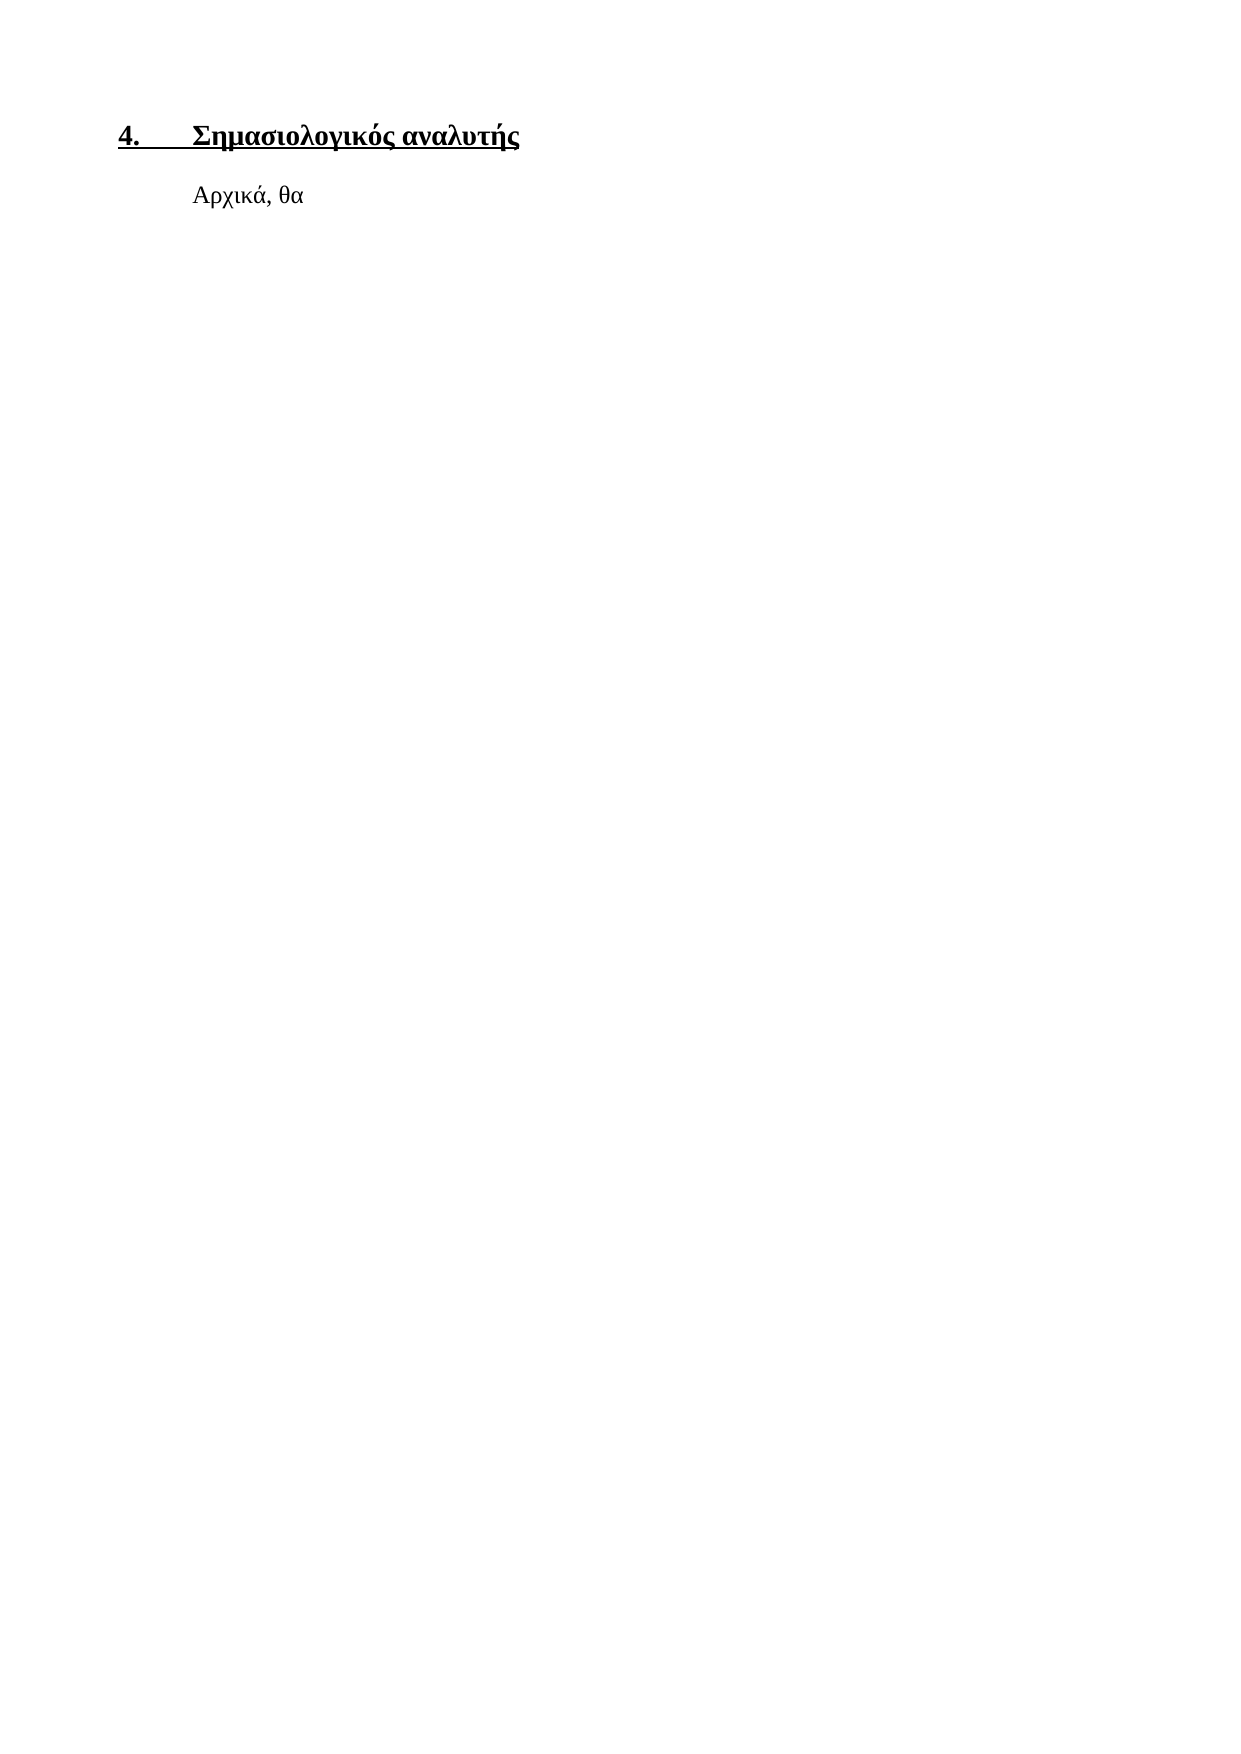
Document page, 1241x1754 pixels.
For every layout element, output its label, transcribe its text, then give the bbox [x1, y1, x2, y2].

text Αρχικά, θα [118, 180, 1122, 209]
text 4. Σημασιολογικός αναλυτής [118, 118, 1122, 152]
